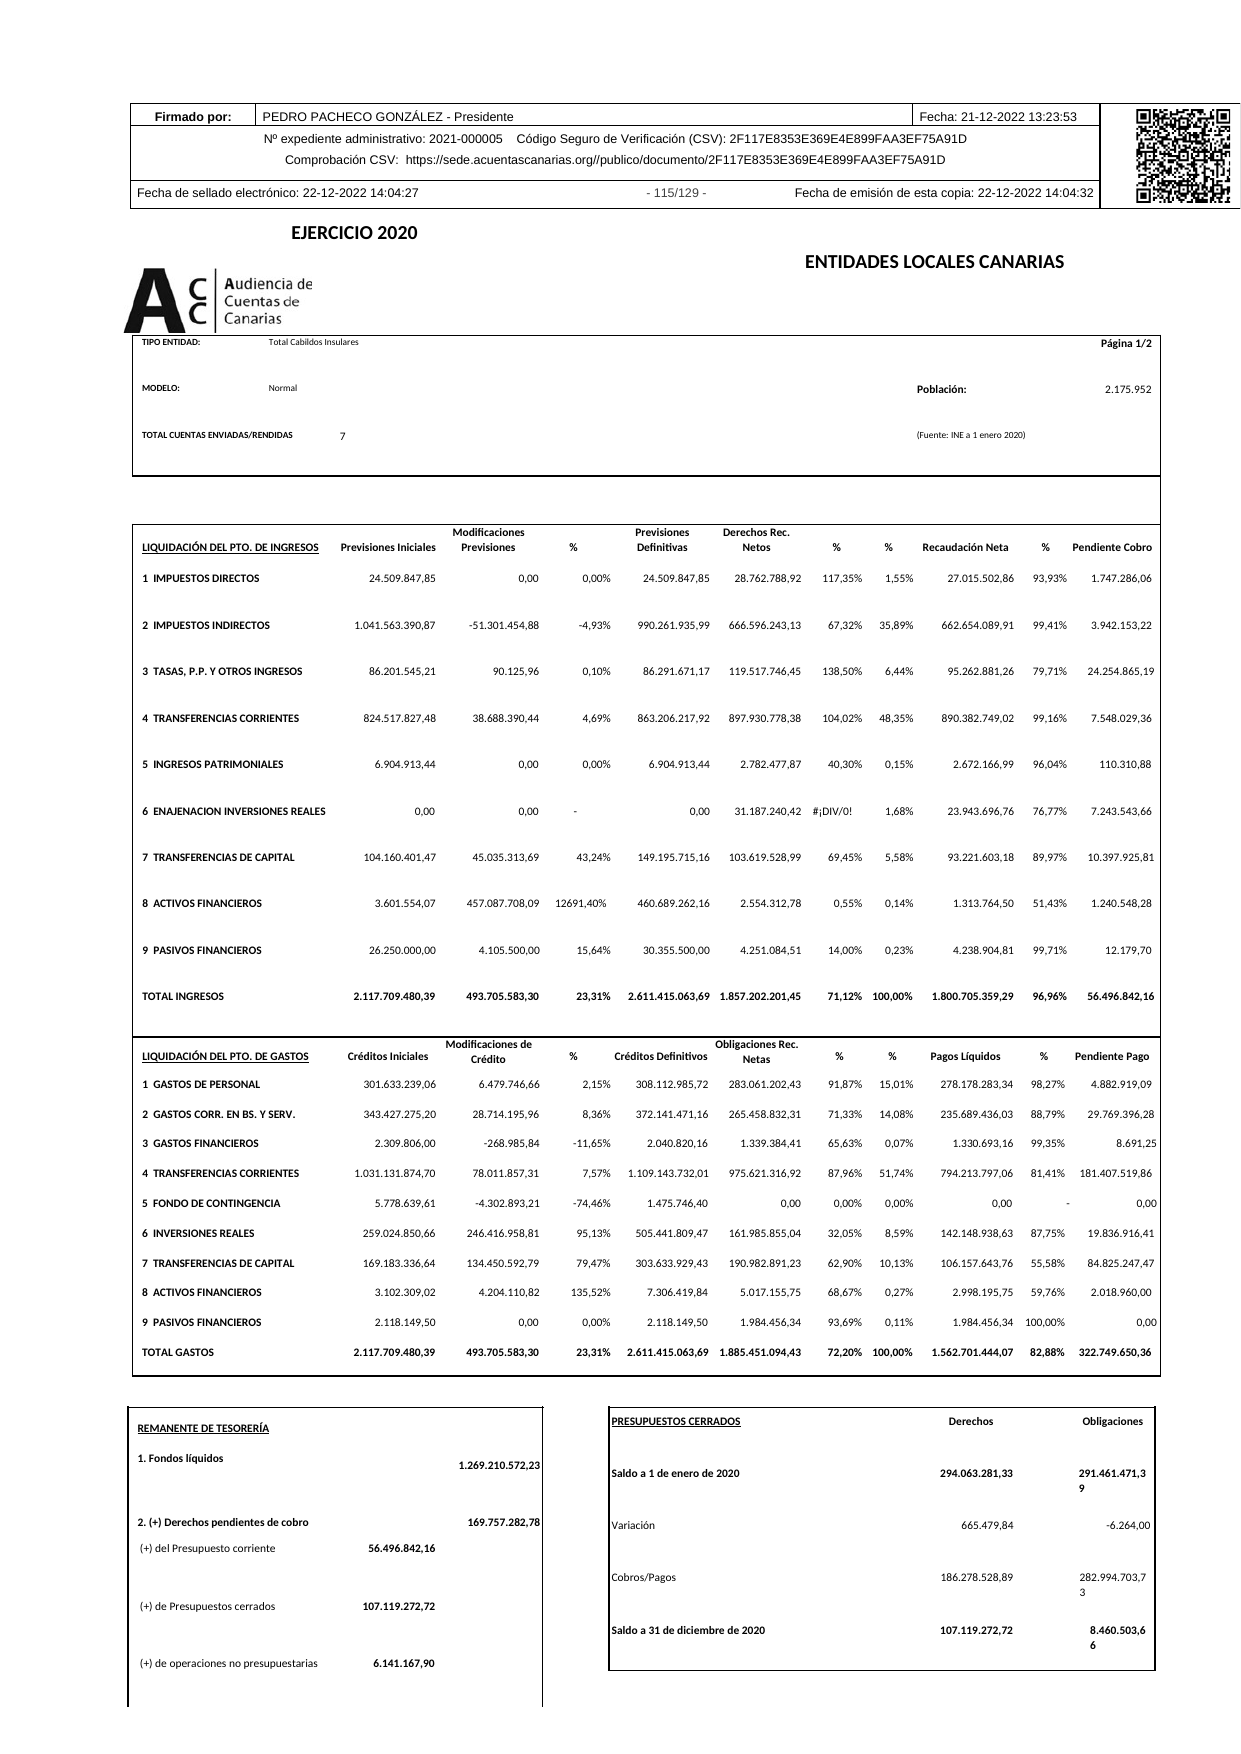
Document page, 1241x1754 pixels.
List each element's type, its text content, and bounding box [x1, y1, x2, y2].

table_cell 134.450.592,79 [445, 1256, 555, 1286]
table_cell [613, 757, 628, 804]
table_cell 460.689.262,16 [628, 897, 715, 943]
table_cell 0,10% [555, 664, 613, 711]
table_cell [613, 618, 628, 664]
table_header EJERCICIO 2020 [131, 209, 576, 249]
table_cell [613, 664, 628, 711]
table_cell 1.313.764,50 [923, 897, 1032, 943]
table_cell 1 IMPUESTOS DIRECTOS [133, 571, 339, 618]
table_cell 100,00% [862, 990, 922, 1036]
table_cell % [862, 1038, 922, 1077]
table_cell 100,00% [862, 1345, 922, 1375]
table_header Página 1/2 [1073, 336, 1160, 382]
table_cell 4 TRANSFERENCIAS CORRIENTES [133, 711, 339, 757]
table_cell 38.688.390,44 [445, 711, 555, 757]
table_cell [128, 850, 132, 897]
table_cell 1 GASTOS DE PERSONAL [133, 1077, 339, 1107]
table_cell Obligaciones Rec. Netas [715, 1038, 804, 1077]
table_cell 100,00% [1025, 1315, 1072, 1345]
table_cell 3.102.309,02 [340, 1286, 445, 1315]
table_cell [1155, 1377, 1161, 1671]
table_cell 0,00 [923, 1196, 1025, 1226]
table_cell 67,32% [804, 618, 862, 664]
table_cell 8.460.503,66 [1073, 1617, 1154, 1669]
table_cell 30.355.500,00 [628, 943, 715, 989]
table_cell 69,45% [804, 850, 862, 897]
table_cell 95,13% [555, 1226, 613, 1256]
table_cell 51,43% [1032, 897, 1072, 943]
table_cell 31.187.240,42 [715, 804, 804, 850]
table_cell Normal [269, 383, 339, 429]
table_cell % [1025, 1038, 1072, 1077]
table_cell [1073, 477, 1160, 523]
table_cell 99,71% [1032, 943, 1072, 989]
table_cell 897.930.778,38 [715, 711, 804, 757]
table_cell [448, 1593, 542, 1650]
table_cell 4.882.919,09 [1073, 1077, 1160, 1107]
table_cell (Fuente: INE a 1 enero 2020) [862, 429, 1072, 475]
table_cell 1,55% [862, 571, 922, 618]
table_cell [804, 1617, 862, 1669]
table_cell 107.119.272,72 [923, 1617, 1027, 1669]
table_cell 343.427.275,20 [340, 1107, 445, 1137]
table_cell 23,31% [555, 990, 613, 1036]
table_cell [445, 383, 555, 429]
table_cell [128, 1107, 132, 1137]
table_cell 975.621.316,92 [715, 1166, 804, 1196]
table_cell [448, 1650, 542, 1707]
table_cell 6 ENAJENACION INVERSIONES REALES [133, 804, 339, 850]
table_cell 35,89% [862, 618, 922, 664]
table_header [128, 335, 132, 382]
table_cell 7,57% [555, 1166, 613, 1196]
table_cell 81,41% [1025, 1166, 1072, 1196]
table_cell 0,00% [555, 571, 613, 618]
table_cell 181.407.519,86 [1073, 1166, 1160, 1196]
table_cell % [555, 1038, 613, 1077]
table_cell 2.175.952 [1073, 383, 1160, 429]
table_cell 48,35% [862, 711, 922, 757]
table_header [715, 336, 804, 382]
table_cell 149.195.715,16 [628, 850, 715, 897]
table_cell 0,00 [445, 1315, 555, 1345]
table_header PRESUPUESTOS CERRADOS [610, 1408, 804, 1460]
table_cell [804, 1565, 862, 1617]
table_header [804, 336, 862, 382]
table_cell 4,69% [555, 711, 613, 757]
table_cell 12.179,70 [1073, 943, 1160, 989]
table_cell [613, 571, 628, 618]
table_cell Previsiones Definitivas [628, 525, 715, 571]
table_cell 62,90% [804, 1256, 862, 1286]
table_cell 6.479.746,66 [445, 1077, 555, 1107]
table_cell 24.509.847,85 [628, 571, 715, 618]
table_cell 169.183.336,64 [340, 1256, 445, 1286]
table_cell 117,35% [804, 571, 862, 618]
table_cell 0,00 [445, 757, 555, 804]
table_cell [128, 618, 132, 664]
table_cell 294.063.281,33 [923, 1460, 1027, 1513]
table_cell 1.857.202.201,45 [715, 990, 804, 1036]
table_cell 1.984.456,34 [715, 1315, 804, 1345]
table_cell 142.148.938,63 [923, 1226, 1025, 1256]
table_cell 1.109.143.732,01 [613, 1166, 715, 1196]
table_cell -6.264,00 [1073, 1513, 1154, 1565]
table_cell 96,04% [1032, 757, 1072, 804]
table_cell [715, 429, 804, 475]
table_cell 10.397.925,81 [1073, 850, 1160, 897]
table_cell 14,08% [862, 1107, 922, 1137]
table_cell 10,13% [862, 1256, 922, 1286]
table_cell 96,96% [1032, 990, 1072, 1036]
table_cell 90.125,96 [445, 664, 555, 711]
table_header [862, 336, 1072, 382]
table_cell [555, 477, 613, 523]
table_cell [574, 1377, 1155, 1671]
table_header Fecha: 21-12-2022 13:23:53 [913, 104, 1099, 125]
table_cell 890.382.749,02 [923, 711, 1032, 757]
table_header [628, 336, 715, 382]
table_cell 72,20% [804, 1345, 862, 1375]
table_cell 0,15% [862, 757, 922, 804]
table_cell 1.475.746,40 [613, 1196, 715, 1226]
table_cell 55,58% [1025, 1256, 1072, 1286]
table_cell 0,00 [715, 1196, 804, 1226]
table_cell 303.633.929,43 [613, 1256, 715, 1286]
table_cell 493.705.583,30 [445, 1345, 555, 1375]
table_cell 665.479,84 [923, 1513, 1027, 1565]
table_cell 169.757.282,78 [448, 1479, 542, 1536]
table_cell 824.517.827,48 [340, 711, 445, 757]
table_header Derechos [923, 1408, 1027, 1460]
table_cell 26.250.000,00 [340, 943, 445, 989]
table_cell 2.611.415.063,69 [628, 990, 715, 1036]
table_cell 82,88% [1025, 1345, 1072, 1375]
table_cell 8,36% [555, 1107, 613, 1137]
table_cell 107.119.272,72 [362, 1593, 447, 1650]
table_cell 3 TASAS, P.P. Y OTROS INGRESOS [133, 664, 339, 711]
table_cell TOTAL INGRESOS [133, 990, 339, 1036]
table_cell Cobros/Pagos [610, 1565, 804, 1617]
table_cell (+) de operaciones no presupuestarias [129, 1650, 362, 1707]
table_cell 8 ACTIVOS FINANCIEROS [133, 897, 339, 943]
table_header [804, 1408, 862, 1460]
table_cell 138,50% [804, 664, 862, 711]
table_cell 301.633.239,06 [340, 1077, 445, 1107]
table_header Total Cabildos Insulares [269, 336, 445, 382]
table_cell 24.254.865,19 [1073, 664, 1160, 711]
table_cell 1.885.451.094,43 [715, 1345, 804, 1375]
table_cell 1.041.563.390,87 [340, 618, 445, 664]
table_cell 2.117.709.480,39 [340, 1345, 445, 1375]
table_cell 2.672.166,99 [923, 757, 1032, 804]
table_cell 7 [340, 429, 445, 475]
table_cell [128, 1036, 132, 1077]
table_cell 93,93% [1032, 571, 1072, 618]
table_cell [628, 477, 715, 523]
table_cell [1028, 1565, 1072, 1617]
table_cell 2.998.195,75 [923, 1286, 1025, 1315]
table_cell 27.015.502,86 [923, 571, 1032, 618]
table_cell 2 GASTOS CORR. EN BS. Y SERV. [133, 1107, 339, 1137]
table_cell 8.691,25 [1073, 1137, 1160, 1166]
table_cell 990.261.935,99 [628, 618, 715, 664]
table_cell 7.243.543,66 [1073, 804, 1160, 850]
table_cell 0,14% [862, 897, 922, 943]
table_cell 106.157.643,76 [923, 1256, 1025, 1286]
table_cell % [862, 525, 922, 571]
table_cell [340, 383, 445, 429]
table_cell 2.309.806,00 [340, 1137, 445, 1166]
table_cell 56.496.842,16 [1073, 990, 1160, 1036]
table_cell [128, 1196, 132, 1226]
table_cell 104,02% [804, 711, 862, 757]
table_cell 87,75% [1025, 1226, 1072, 1256]
table_header [362, 1408, 447, 1479]
table_cell 28.762.788,92 [715, 571, 804, 618]
table_cell [128, 757, 132, 804]
table_header Firmado por: [131, 104, 255, 125]
table_cell [128, 664, 132, 711]
table_cell 794.213.797,06 [923, 1166, 1025, 1196]
table_cell 68,67% [804, 1286, 862, 1315]
table_cell 2,15% [555, 1077, 613, 1107]
table_cell [128, 711, 132, 757]
table_cell 190.982.891,23 [715, 1256, 804, 1286]
table_cell -11,65% [555, 1137, 613, 1166]
table_cell [862, 1460, 923, 1513]
table_cell 3.942.153,22 [1073, 618, 1160, 664]
table_cell 9 PASIVOS FINANCIEROS [133, 1315, 339, 1345]
table_cell 23,31% [555, 1345, 613, 1375]
table_cell [1155, 1671, 1161, 1726]
table_cell 8 ACTIVOS FINANCIEROS [133, 1286, 339, 1315]
table_cell 5,58% [862, 850, 922, 897]
table_cell 0,00 [445, 571, 555, 618]
table_cell 15,64% [555, 943, 613, 989]
table_cell [628, 383, 715, 429]
table_cell [128, 1345, 132, 1375]
table_cell 2.611.415.063,69 [613, 1345, 715, 1375]
table_cell [613, 477, 628, 523]
table_cell [862, 1513, 923, 1565]
table_cell [613, 429, 628, 475]
table_cell 2.040.820,16 [613, 1137, 715, 1166]
table_cell 662.654.089,91 [923, 618, 1032, 664]
table_cell [613, 804, 628, 850]
table_cell 2.118.149,50 [340, 1315, 445, 1345]
table_cell 0,00 [1073, 1196, 1160, 1226]
table_cell [804, 477, 862, 523]
table_cell 1.240.548,28 [1073, 897, 1160, 943]
table_header [613, 336, 628, 382]
table_cell 6.904.913,44 [628, 757, 715, 804]
table_cell 65,63% [804, 1137, 862, 1166]
table_cell 29.769.396,28 [1073, 1107, 1160, 1137]
table_cell 6.141.167,90 [362, 1650, 447, 1707]
table_cell Población: [862, 383, 1072, 429]
table_cell Recaudación Neta [923, 525, 1032, 571]
table_cell [613, 897, 628, 943]
table_cell 71,12% [804, 990, 862, 1036]
table_cell 246.416.958,81 [445, 1226, 555, 1256]
table_cell -74,46% [555, 1196, 613, 1226]
table_cell [862, 477, 1072, 523]
table_cell [128, 524, 132, 571]
table_cell [1073, 429, 1160, 475]
table_cell (+) de Presupuestos cerrados [129, 1593, 362, 1650]
table_header REMANENTE DE TESORERÍA 1. Fondos líquidos [129, 1408, 362, 1479]
table_cell 40,30% [804, 757, 862, 804]
table_cell Derechos Rec. Netos [715, 525, 804, 571]
table_cell [128, 1315, 132, 1345]
table_header Obligaciones [1073, 1408, 1154, 1460]
table_cell [128, 1375, 574, 1726]
table_header [1101, 104, 1240, 208]
table_header [445, 336, 555, 382]
table_cell 4.204.110,82 [445, 1286, 555, 1315]
table_cell Pendiente Cobro [1073, 525, 1160, 571]
table_cell [128, 1226, 132, 1256]
table_cell [613, 943, 628, 989]
table_header [555, 336, 613, 382]
table_cell [128, 383, 132, 429]
table_cell 2. (+) Derechos pendientes de cobro [129, 1479, 362, 1536]
table_cell Créditos Iniciales [340, 1038, 445, 1077]
table_cell 87,96% [804, 1166, 862, 1196]
table_cell 308.112.985,72 [613, 1077, 715, 1107]
table_cell % [804, 525, 862, 571]
table_cell [804, 1513, 862, 1565]
table_cell [128, 804, 132, 850]
table_cell 282.994.703,73 [1073, 1565, 1154, 1617]
table_cell [128, 943, 132, 989]
table_cell 283.061.202,43 [715, 1077, 804, 1107]
table_cell [362, 1479, 447, 1536]
table_cell [804, 1460, 862, 1513]
table_cell 15,01% [862, 1077, 922, 1107]
table_cell [128, 897, 132, 943]
table_cell 86.291.671,17 [628, 664, 715, 711]
table_cell 79,71% [1032, 664, 1072, 711]
table_cell 28.714.195,96 [445, 1107, 555, 1137]
table_cell [613, 850, 628, 897]
table_cell TOTAL GASTOS [133, 1345, 339, 1375]
table_cell 88,79% [1025, 1107, 1072, 1137]
table_cell 78.011.857,31 [445, 1166, 555, 1196]
table_cell 14,00% [804, 943, 862, 989]
table_cell [613, 383, 628, 429]
table_cell 265.458.832,31 [715, 1107, 804, 1137]
table_cell 3 GASTOS FINANCIEROS [133, 1137, 339, 1166]
table_cell 12691,40% [555, 897, 613, 943]
table_cell - [1025, 1196, 1072, 1226]
table_header PEDRO PACHECO GONZÁLEZ - Presidente [256, 104, 912, 125]
table_cell 98,27% [1025, 1077, 1072, 1107]
table_cell 5.017.155,75 [715, 1286, 804, 1315]
table_cell 76,77% [1032, 804, 1072, 850]
table_cell 322.749.650,36 [1073, 1345, 1160, 1375]
table_cell [128, 1286, 132, 1315]
table_cell 104.160.401,47 [340, 850, 445, 897]
table_cell 0,00 [340, 804, 445, 850]
table_cell 7.548.029,36 [1073, 711, 1160, 757]
table_cell -268.985,84 [445, 1137, 555, 1166]
table_cell 59,76% [1025, 1286, 1072, 1315]
table_cell 372.141.471,16 [613, 1107, 715, 1137]
table_cell 259.024.850,66 [340, 1226, 445, 1256]
table_cell [128, 1256, 132, 1286]
table_cell 1.330.693,16 [923, 1137, 1025, 1166]
table_cell TOTAL CUENTAS ENVIADAS/RENDIDAS [133, 429, 339, 475]
table_cell Previsiones Iniciales [340, 525, 445, 571]
table_cell [555, 429, 613, 475]
table_cell [613, 990, 628, 1036]
table_cell 1.747.286,06 [1073, 571, 1160, 618]
table_cell [1028, 1513, 1072, 1565]
table_cell 32,05% [804, 1226, 862, 1256]
table_cell 135,52% [555, 1286, 613, 1315]
table_cell 45.035.313,69 [445, 850, 555, 897]
table_cell -51.301.454,88 [445, 618, 555, 664]
table_cell [128, 429, 132, 475]
table_cell 2.782.477,87 [715, 757, 804, 804]
table_cell [1028, 1617, 1072, 1669]
table_cell [128, 571, 132, 618]
table_cell 666.596.243,13 [715, 618, 804, 664]
table_cell 2.117.709.480,39 [340, 990, 445, 1036]
table_cell [628, 429, 715, 475]
table_cell 4.238.904,81 [923, 943, 1032, 989]
table_cell Nº expediente administrativo: 2021-000005 Código Seguro de Verificación (CSV): 2F117E8353E369E4E899FAA3EF75A91D Comprobación CSV: https://sede.acuentascanarias.org//publico/documento/2F117E8353E369E4E899FAA3EF75A91D [131, 126, 1099, 179]
table_cell Saldo a 1 de enero de 2020 [610, 1460, 804, 1513]
table_cell 93.221.603,18 [923, 850, 1032, 897]
table_cell 235.689.436,03 [923, 1107, 1025, 1137]
table_cell [715, 477, 804, 523]
text ENTIDADES LOCALES CANARIAS [124, 249, 1089, 333]
table_cell 4.105.500,00 [445, 943, 555, 989]
table_cell [448, 1536, 542, 1593]
table_cell 91,87% [804, 1077, 862, 1107]
table_cell 278.178.283,34 [923, 1077, 1025, 1107]
table_cell Variación [610, 1513, 804, 1565]
table_header 1.269.210.572,23 [448, 1408, 542, 1479]
table_cell 84.825.247,47 [1073, 1256, 1160, 1286]
table_cell [715, 383, 804, 429]
table_cell 119.517.746,45 [715, 664, 804, 711]
table_cell - [555, 804, 613, 850]
table_cell 0,00% [804, 1196, 862, 1226]
table_cell 1.031.131.874,70 [340, 1166, 445, 1196]
table_cell Créditos Definitivos [613, 1038, 715, 1077]
table_cell [574, 1671, 1155, 1726]
table_cell 863.206.217,92 [628, 711, 715, 757]
table_cell 71,33% [804, 1107, 862, 1137]
table_cell 6 INVERSIONES REALES [133, 1226, 339, 1256]
table_cell 457.087.708,09 [445, 897, 555, 943]
table_cell 0,00% [555, 757, 613, 804]
table_cell 0,00 [445, 804, 555, 850]
table_cell [128, 1077, 132, 1107]
table_cell 7 TRANSFERENCIAS DE CAPITAL [133, 1256, 339, 1286]
table_cell 291.461.471,39 [1073, 1460, 1154, 1513]
table_cell [340, 477, 445, 523]
table_cell % [555, 525, 613, 571]
table_cell 6,44% [862, 664, 922, 711]
table_cell Pendiente Pago [1073, 1038, 1160, 1077]
table_cell 99,41% [1032, 618, 1072, 664]
table_cell % [804, 1038, 862, 1077]
table_cell -4,93% [555, 618, 613, 664]
table_cell 0,23% [862, 943, 922, 989]
table_cell 89,97% [1032, 850, 1072, 897]
table_cell Modificaciones de Crédito [445, 1038, 555, 1077]
table_cell [128, 1166, 132, 1196]
table_cell 24.509.847,85 [340, 571, 445, 618]
table_cell 1.984.456,34 [923, 1315, 1025, 1345]
table_cell 95.262.881,26 [923, 664, 1032, 711]
table_cell 0,00 [1073, 1315, 1160, 1345]
table_cell 161.985.855,04 [715, 1226, 804, 1256]
table_cell 2 IMPUESTOS INDIRECTOS [133, 618, 339, 664]
table_cell (+) del Presupuesto corriente [129, 1536, 362, 1593]
table_cell 99,35% [1025, 1137, 1072, 1166]
table_cell [862, 1565, 923, 1617]
table_cell [804, 429, 862, 475]
table_header [1028, 1408, 1072, 1460]
table_cell 186.278.528,89 [923, 1565, 1027, 1617]
table_cell [613, 525, 628, 571]
table_cell Saldo a 31 de diciembre de 2020 [610, 1617, 804, 1669]
table_cell Pagos Líquidos [923, 1038, 1025, 1077]
table_cell 93,69% [804, 1315, 862, 1345]
table_cell 2.018.960,00 [1073, 1286, 1160, 1315]
table_cell 0,00% [862, 1196, 922, 1226]
table_cell [613, 711, 628, 757]
table_cell 79,47% [555, 1256, 613, 1286]
table_cell 110.310,88 [1073, 757, 1160, 804]
table_cell 493.705.583,30 [445, 990, 555, 1036]
table_cell 4.251.084,51 [715, 943, 804, 989]
table_cell 0,55% [804, 897, 862, 943]
table_cell 43,24% [555, 850, 613, 897]
table_cell 5 INGRESOS PATRIMONIALES [133, 757, 339, 804]
table_cell 505.441.809,47 [613, 1226, 715, 1256]
table_cell 56.496.842,16 [362, 1536, 447, 1593]
table_cell [445, 477, 555, 523]
table_cell [133, 477, 339, 523]
table_cell 23.943.696,76 [923, 804, 1032, 850]
table_cell [555, 383, 613, 429]
table_cell Modificaciones Previsiones [445, 525, 555, 571]
table_cell MODELO: [133, 383, 269, 429]
table_cell 7 TRANSFERENCIAS DE CAPITAL [133, 850, 339, 897]
table_cell 1,68% [862, 804, 922, 850]
table_cell [862, 1617, 923, 1669]
table_cell 0,07% [862, 1137, 922, 1166]
table_cell 2.118.149,50 [613, 1315, 715, 1345]
table_cell 0,00 [628, 804, 715, 850]
table_cell #¡DIV/0! [804, 804, 862, 850]
table_header TIPO ENTIDAD: [133, 336, 269, 382]
table_cell 5.778.639,61 [340, 1196, 445, 1226]
table_cell [1028, 1460, 1072, 1513]
table_cell 0,00% [555, 1315, 613, 1345]
table_cell 0,11% [862, 1315, 922, 1345]
table_cell 3.601.554,07 [340, 897, 445, 943]
table_cell [445, 429, 555, 475]
table_cell % [1032, 525, 1072, 571]
table_cell 4 TRANSFERENCIAS CORRIENTES [133, 1166, 339, 1196]
table_cell [804, 383, 862, 429]
table_cell -4.302.893,21 [445, 1196, 555, 1226]
table_cell Fecha de sellado electrónico: 22-12-2022 14:04:27 - 115/129 - Fecha de emisión de esta copia: 22-12-2022 14:04:32 [131, 181, 1099, 208]
table_cell 86.201.545,21 [340, 664, 445, 711]
table_cell LIQUIDACIÓN DEL PTO. DE INGRESOS [133, 525, 339, 571]
table_cell 1.800.705.359,29 [923, 990, 1032, 1036]
table_cell 8,59% [862, 1226, 922, 1256]
table_cell 99,16% [1032, 711, 1072, 757]
table_cell 51,74% [862, 1166, 922, 1196]
table_cell 0,27% [862, 1286, 922, 1315]
table_cell 7.306.419,84 [613, 1286, 715, 1315]
table_cell 9 PASIVOS FINANCIEROS [133, 943, 339, 989]
table_cell [128, 475, 133, 523]
table_cell 2.554.312,78 [715, 897, 804, 943]
table_cell LIQUIDACIÓN DEL PTO. DE GASTOS [133, 1038, 339, 1077]
table_cell 103.619.528,99 [715, 850, 804, 897]
table_cell [128, 990, 132, 1036]
table_header [862, 1408, 923, 1460]
table_cell 19.836.916,41 [1073, 1226, 1160, 1256]
table_cell [128, 1137, 132, 1166]
table_cell 1.562.701.444,07 [923, 1345, 1025, 1375]
table_cell 5 FONDO DE CONTINGENCIA [133, 1196, 339, 1226]
table_cell 1.339.384,41 [715, 1137, 804, 1166]
table_cell 6.904.913,44 [340, 757, 445, 804]
